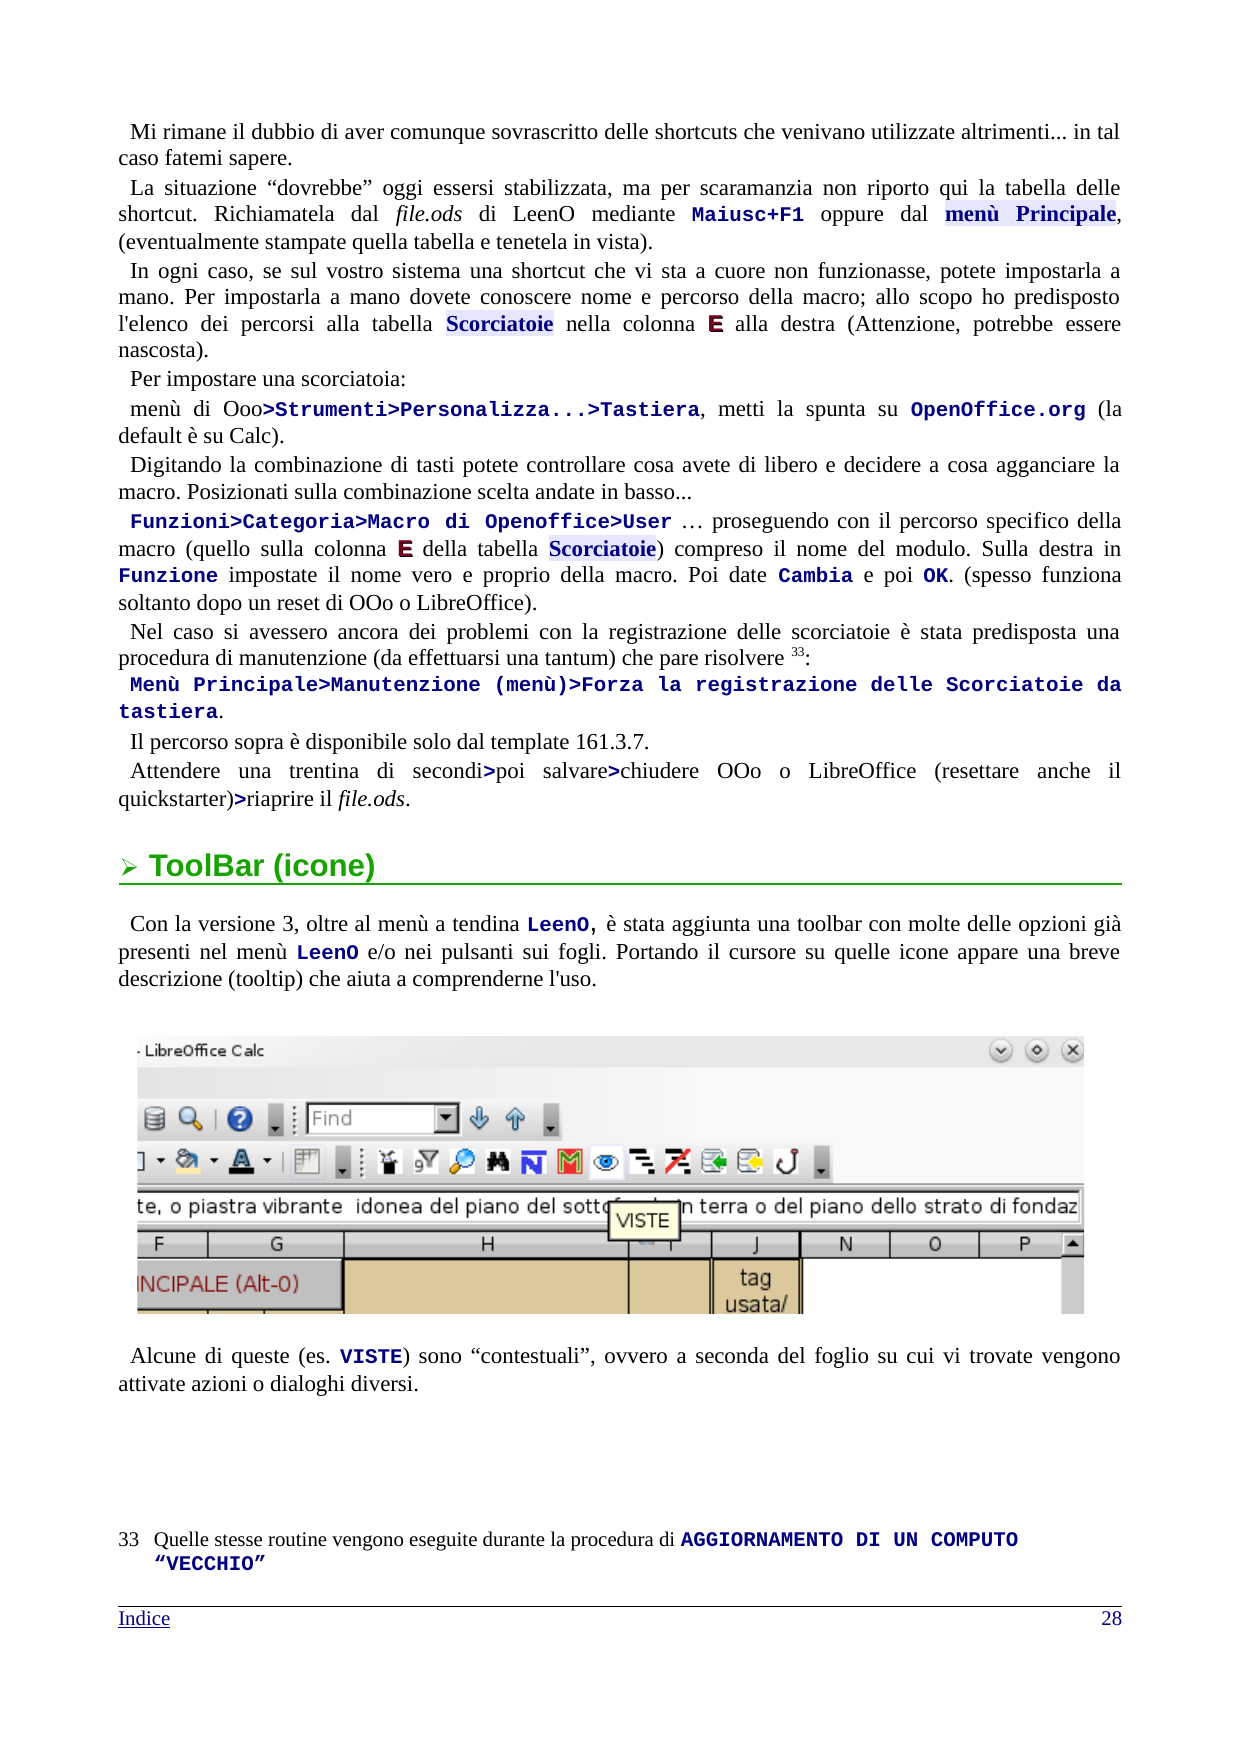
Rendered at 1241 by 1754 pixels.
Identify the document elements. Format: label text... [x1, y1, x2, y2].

text Con la versione 3, oltre al menù a tendina LeenO, è stata aggiunta una toolbar con molte delle opzioni già presenti nel menù LeenO e/o nei pulsanti sui fogli. Portando il cursore su quelle icone appare una breve descrizione (tooltip) che aiuta a comprenderne l'uso. [118, 904, 1122, 992]
text Menù Principale>Manutenzione (menù)>Forza la registrazione delle Scorciatoie da tastiera. [118, 674, 1122, 725]
text Alcune di queste (es. VISTE) sono “contestuali”, ovvero a seconda del foglio su cui vi trovate vengono attivate azioni o dialoghi diversi. [118, 1342, 1122, 1396]
text Digitando la combinazione di tasti potete controllare cosa avete di libero e decidere a cosa agganciare la macro. Posizionati sulla combinazione scelta andate in basso... [118, 452, 1122, 504]
text Per impostare una scorciatoia: [118, 365, 1122, 392]
text Quelle stesse routine vengono eseguite durante la procedura di AGGIORNAMENTO DI UN COMPUTO “VECCHIO” [118, 1527, 1122, 1576]
text Il percorso sopra è disponibile solo dal template 161.3.7. [118, 728, 1122, 754]
text Mi rimane il dubbio di aver comunque sovrascritto delle shortcuts che venivano utilizzate altrimenti... in tal caso fatemi sapere. [118, 118, 1122, 171]
text Nel caso si avessero ancora dei problemi con la registrazione delle scorciatoie è stata predisposta una procedura di manutenzione (da effettuarsi una tantum) che pare risolvere : [118, 618, 1122, 671]
text La situazione “dovrebbe” oggi essersi stabilizzata, ma per scaramanzia non riporto qui la tabella delle shortcut. Richiamatela dal file.ods di LeenO mediante Maiusc+F1 oppure dal menù Principale, (eventualmente stampate quella tabella e tenetela in vista). [118, 174, 1122, 254]
subtitle ToolBar (icone) [119, 847, 1122, 883]
text Funzioni>Categoria>Macro di Openoffice>User … proseguendo con il percorso specifico della macro (quello sulla colonna E della tabella Scorciatoie) compreso il nome del modulo. Sulla destra in Funzione impostate il nome vero e proprio della macro. Poi date Cambia e poi OK. (spesso funziona soltanto dopo un reset di OOo o LibreOffice). [118, 507, 1122, 615]
text menù di Ooo>Strumenti>Personalizza...>Tastiera, metti la spunta su OpenOffice.org (la default è su Calc). [118, 395, 1122, 449]
text Attendere una trentina di secondi>poi salvare>chiudere OOo o LibreOffice (resettare anche il quickstarter)>riaprire il file.ods. [118, 757, 1122, 812]
text In ogni caso, se sul vostro sistema una shortcut che vi sta a cuore non funzionasse, potete impostarla a mano. Per impostarla a mano dovete conoscere nome e percorso della macro; allo scopo ho predisposto l'elenco dei percorsi alla tabella Scorciatoie nella colonna E alla destra (Attenzione, potrebbe essere nascosta). [118, 257, 1122, 362]
picture [137, 1036, 1085, 1314]
